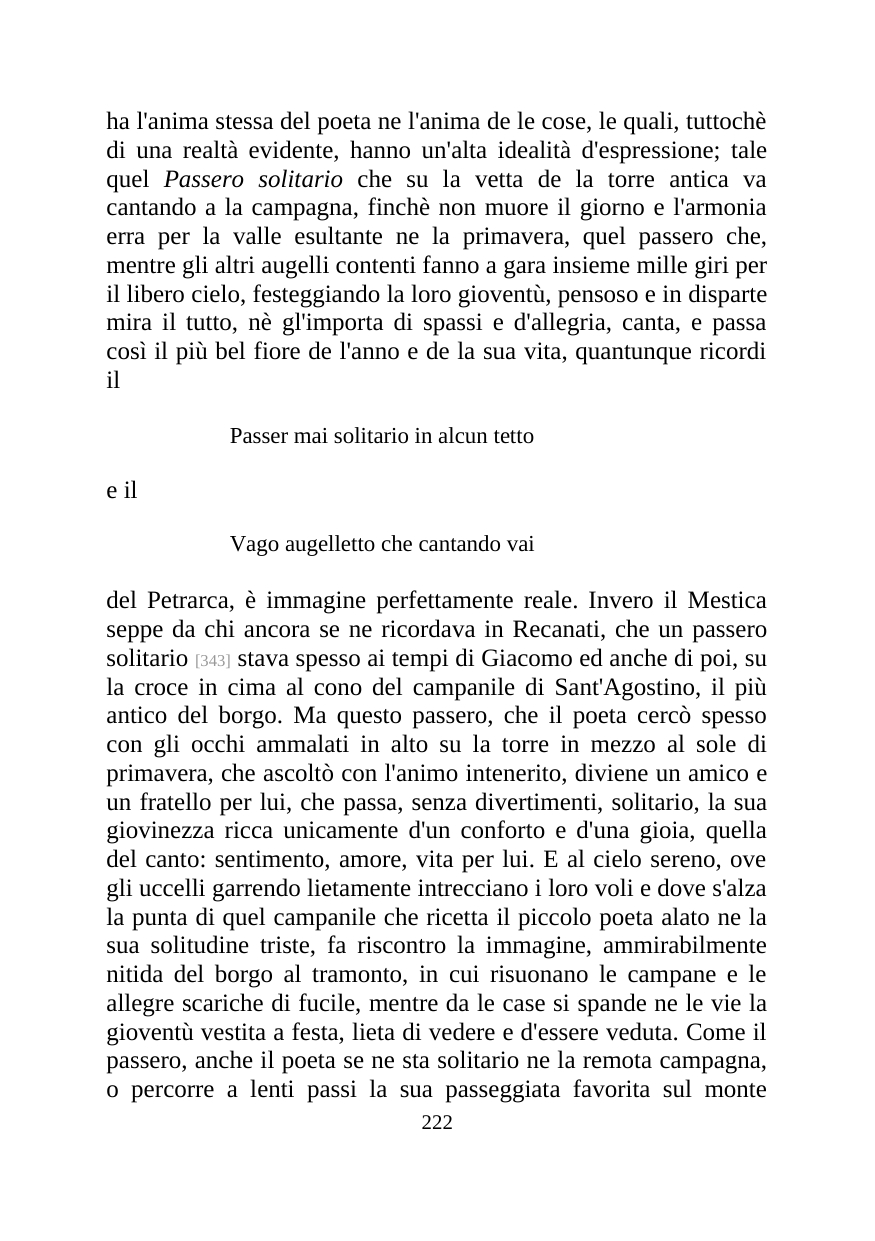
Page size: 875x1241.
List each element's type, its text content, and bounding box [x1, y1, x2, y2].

text del Petrarca, è immagine perfettamente reale. Invero il Mestica seppe da chi ancora se ne ricordava in Recanati, che un passero solitario [343] stava spesso ai tempi di Giacomo ed anche di poi, su la croce in cima al cono del campanile di Sant'Agostino, il più antico del borgo. Ma questo passero, che il poeta cercò spesso con gli occhi ammalati in alto su la torre in mezzo al sole di primavera, che ascoltò con l'animo intenerito, diviene un amico e un fratello per lui, che passa, senza divertimenti, solitario, la sua giovinezza ricca unicamente d'un conforto e d'una gioia, quella del canto: sentimento, amore, vita per lui. E al cielo sereno, ove gli uccelli garrendo lietamente intrecciano i loro voli e dove s'alza la punta di quel campanile che ricetta il piccolo poeta alato ne la sua solitudine triste, fa riscontro la immagine, ammirabilmente nitida del borgo al tramonto, in cui risuonano le campane e le allegre scariche di fucile, mentre da le case si spande ne le vie la gioventù vestita a festa, lieta di vedere e d'essere veduta. Come il passero, anche il poeta se ne sta solitario ne la remota campagna, o percorre a lenti passi la sua passeggiata favorita sul monte [106, 585, 768, 1103]
text Passer mai solitario in alcun tetto [200, 422, 768, 449]
text Vago augelletto che cantando vai [200, 530, 768, 557]
text e il [106, 475, 768, 504]
text ha l'anima stessa del poeta ne l'anima de le cose, le quali, tuttochè di una realtà evidente, hanno un'alta idealità d'espressione; tale quel Passero solitario che su la vetta de la torre antica va cantando a la campagna, finchè non muore il giorno e l'armonia erra per la valle esultante ne la primavera, quel passero che, mentre gli altri augelli contenti fanno a gara insieme mille giri per il libero cielo, festeggiando la loro gioventù, pensoso e in disparte mira il tutto, nè gl'importa di spassi e d'allegria, canta, e passa così il più bel fiore de l'anno e de la sua vita, quantunque ricordi il [106, 106, 768, 394]
